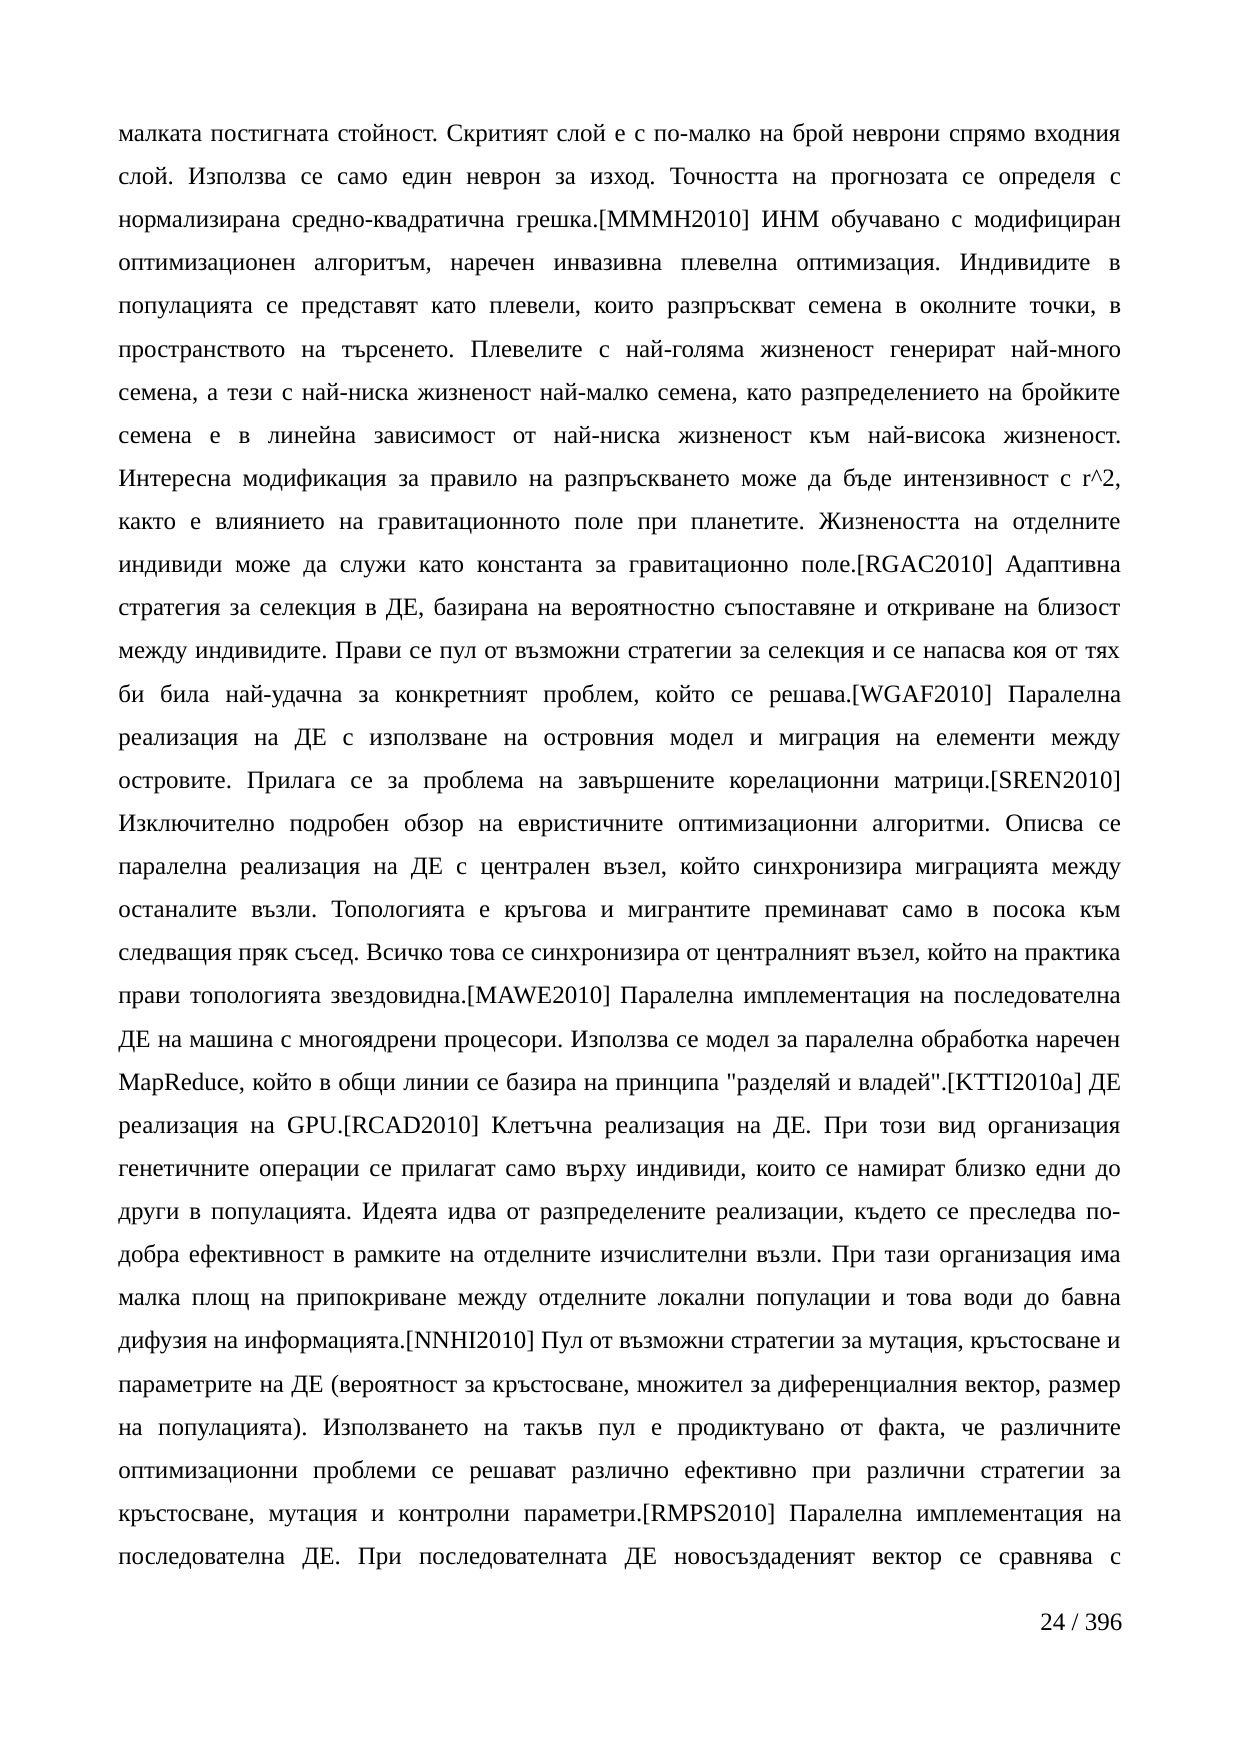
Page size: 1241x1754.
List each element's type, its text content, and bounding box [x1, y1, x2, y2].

text малката постигната стойност. Скритият слой е с по-малко на брой неврони спрямо входния слой. Използва се само един неврон за изход. Точността на прогнозата се определя с нормализирана средно-квадратична грешка.[MMMH2010] ИНМ обучавано с модифициран оптимизационен алгоритъм, наречен инвазивна плевелна оптимизация. Индивидите в популацията се представят като плевели, които разпръскват семена в околните точки, в пространството на търсенето. Плевелите с най-голяма жизненост генерират най-много семена, а тези с най-ниска жизненост най-малко семена, като разпределението на бройките семена е в линейна зависимост от най-ниска жизненост към най-висока жизненост. Интересна модификация за правило на разпръскването може да бъде интензивност с r^2, както е влиянието на гравитационното поле при планетите. Жизнеността на отделните индивиди може да служи като константа за гравитационно поле.[RGAC2010] Адаптивна стратегия за селекция в ДЕ, базирана на вероятностно съпоставяне и откриване на близост между индивидите. Прави се пул от възможни стратегии за селекция и се напасва коя от тях би била най-удачна за конкретният проблем, който се решава.[WGAF2010] Паралелна реализация на ДЕ с използване на островния модел и миграция на елементи между островите. Прилага се за проблема на завършените корелационни матрици.[SREN2010] Изключително подробен обзор на евристичните оптимизационни алгоритми. Описва се паралелна реализация на ДЕ с централен възел, който синхронизира миграцията между останалите възли. Топологията е кръгова и мигрантите преминават само в посока към следващия пряк съсед. Всичко това се синхронизира от централният възел, който на практика прави топологията звездовидна.[MAWE2010] Паралелна имплементация на последователна ДЕ на машина с многоядрени процесори. Използва се модел за паралелна обработка наречен MapReduce, който в общи линии се базира на принципа "разделяй и владей".[KTTI2010a] ДЕ реализация на GPU.[RCAD2010] Клетъчна реализация на ДЕ. При този вид организация генетичните операции се прилагат само върху индивиди, които се намират близко едни до други в популацията. Идеята идва от разпределените реализации, където се преследва по-добра ефективност в рамките на отделните изчислителни възли. При тази организация има малка площ на припокриване между отделните локални популации и това води до бавна дифузия на информацията.[NNHI2010] Пул от възможни стратегии за мутация, кръстосване и параметрите на ДЕ (вероятност за кръстосване, множител за диференциалния вектор, размер на популацията). Използването на такъв пул е продиктувано от факта, че различните оптимизационни проблеми се решават различно ефективно при различни стратегии за кръстосване, мутация и контролни параметри.[RMPS2010] Паралелна имплементация на последователна ДЕ. При последователната ДЕ новосъздаденият вектор се сравнява с [118, 118, 1122, 1570]
